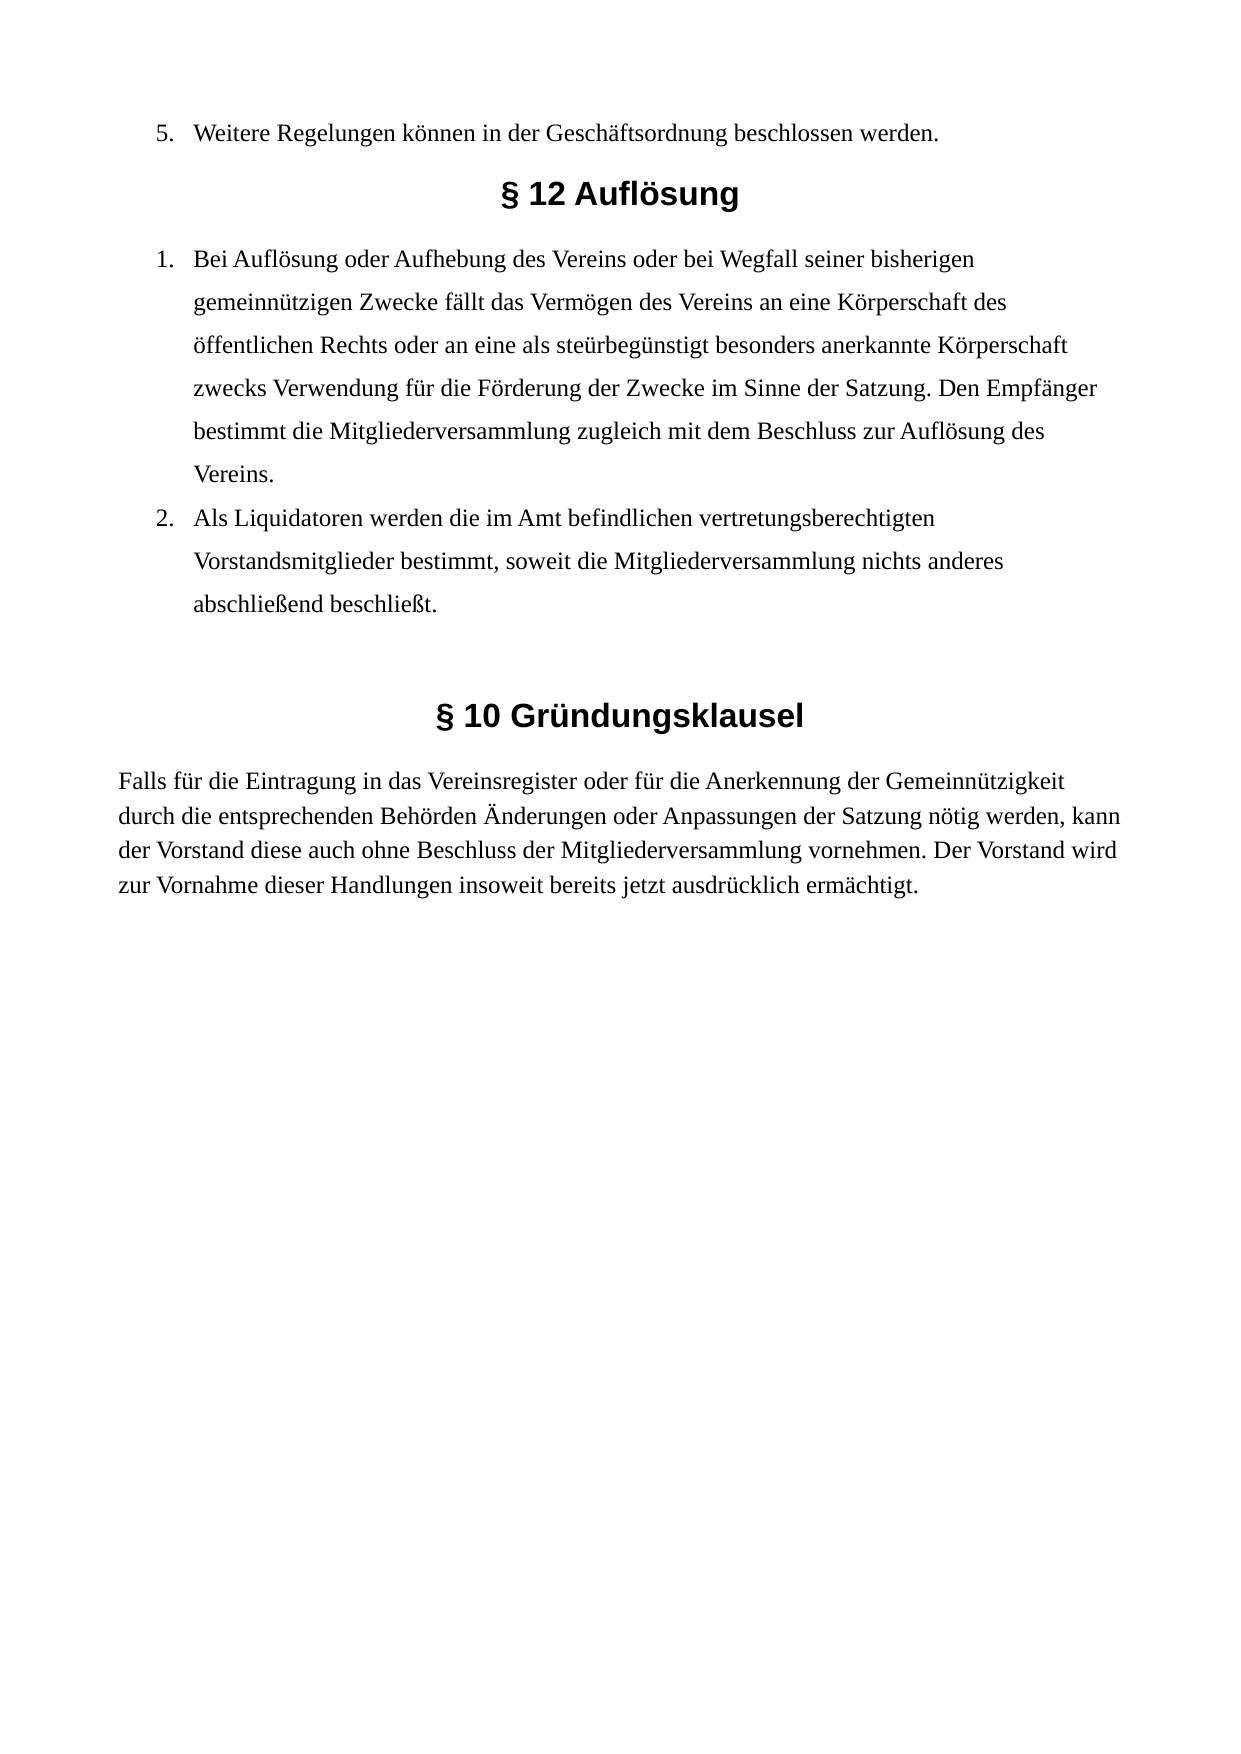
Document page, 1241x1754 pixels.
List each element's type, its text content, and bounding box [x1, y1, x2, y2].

list Weitere Regelungen können in der Geschäftsordnung beschlossen werden. [156, 118, 1122, 147]
subtitle § 12 Auflösung [118, 173, 1122, 212]
list Als Liquidatoren werden die im Amt befindlichen vertretungsberechtigten Vorstandsmitglieder bestimmt, soweit die Mitgliederversammlung nichts anderes abschließend beschließt. [156, 503, 1122, 618]
text Falls für die Eintragung in das Vereinsregister oder für die Anerkennung der Gemeinnützigkeit durch die entsprechenden Behörden Änderungen oder Anpassungen der Satzung nötig werden, kann der Vorstand diese auch ohne Beschluss der Mitgliederversammlung vornehmen. Der Vorstand wird zur Vornahme dieser Handlungen insoweit bereits jetzt ausdrücklich ermächtigt. [118, 766, 1122, 898]
subtitle § 10 Gründungsklausel [118, 696, 1122, 734]
list Bei Auflösung oder Aufhebung des Vereins oder bei Wegfall seiner bisherigen gemeinnützigen Zwecke fällt das Vermögen des Vereins an eine Körperschaft des öffentlichen Rechts oder an eine als steürbegünstigt besonders anerkannte Körperschaft zwecks Verwendung für die Förderung der Zwecke im Sinne der Satzung. Den Empfänger bestimmt die Mitgliederversammlung zugleich mit dem Beschluss zur Auflösung des Vereins. [156, 244, 1122, 488]
